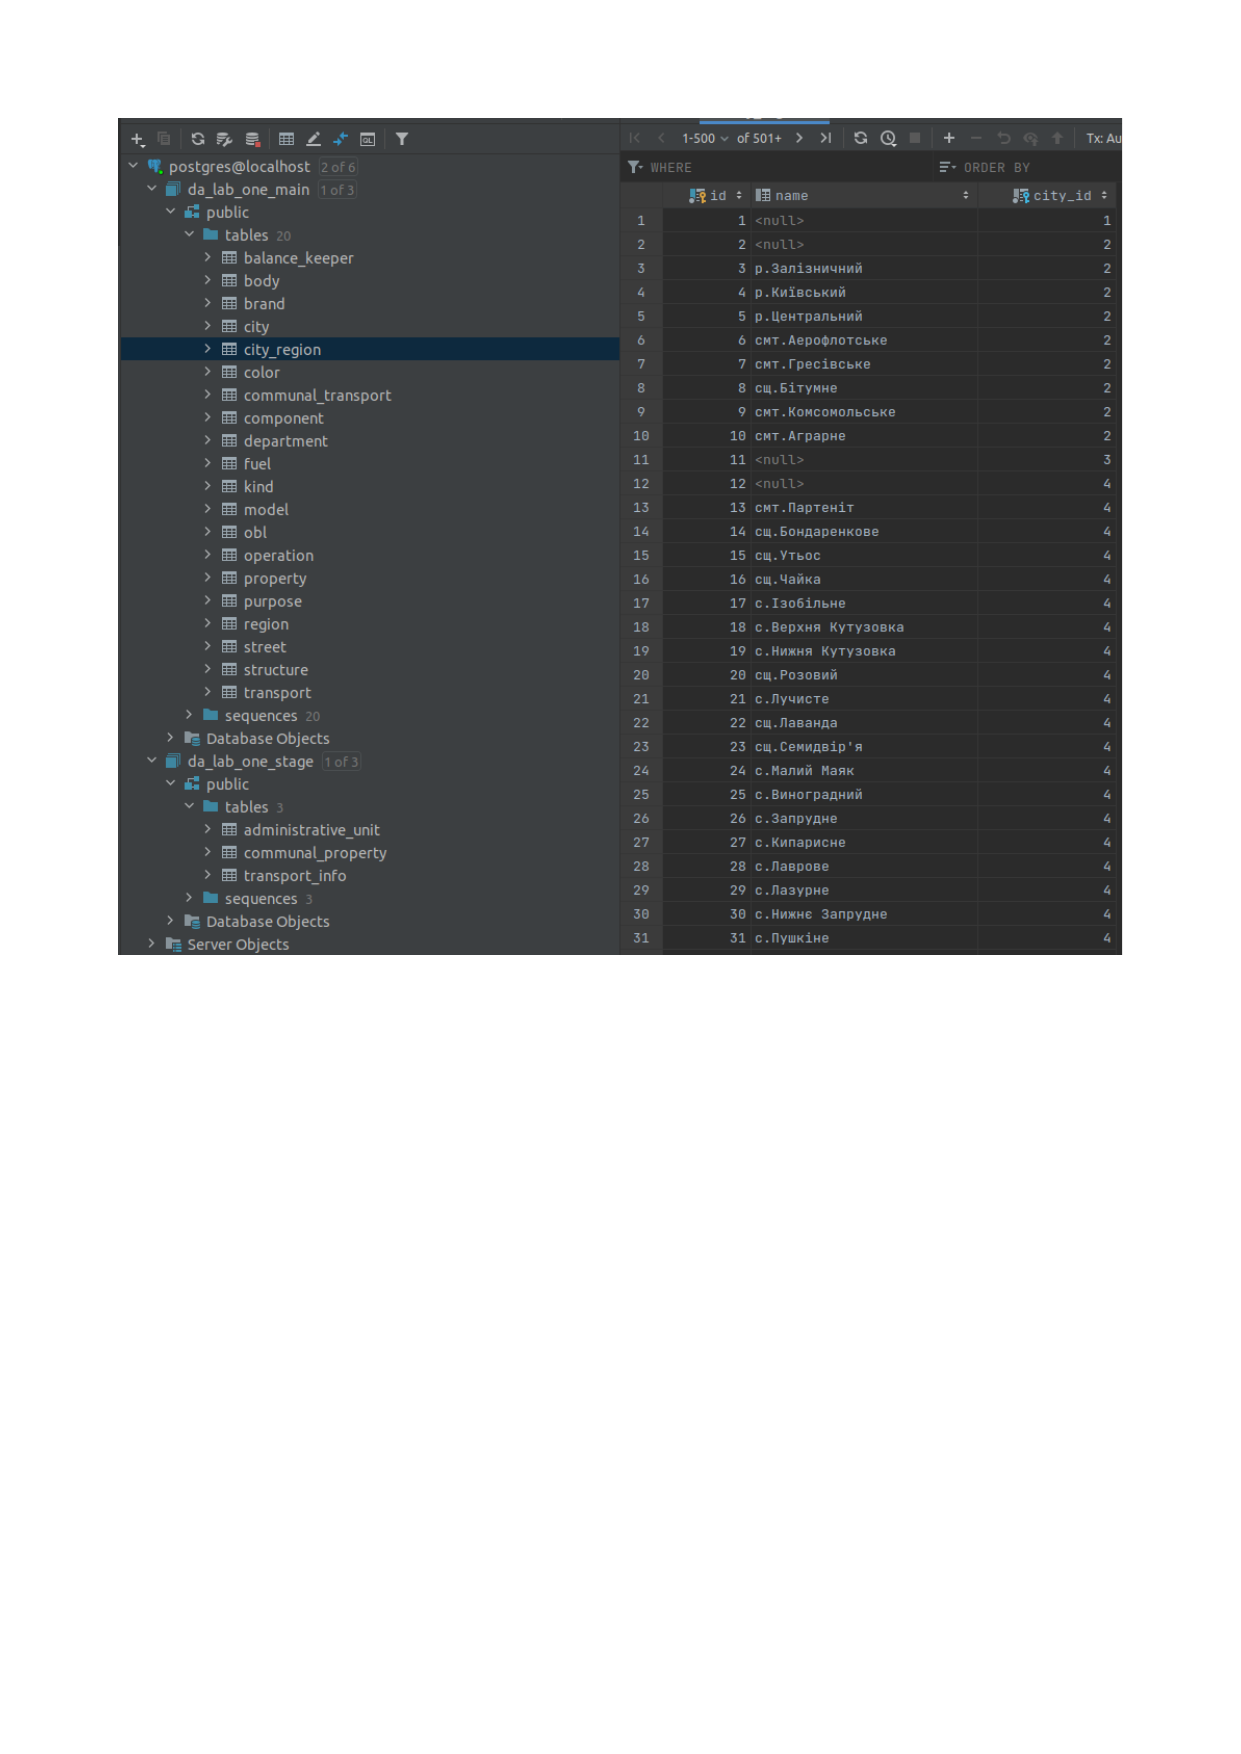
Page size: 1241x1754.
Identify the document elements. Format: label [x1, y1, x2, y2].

picture [118, 118, 1123, 955]
